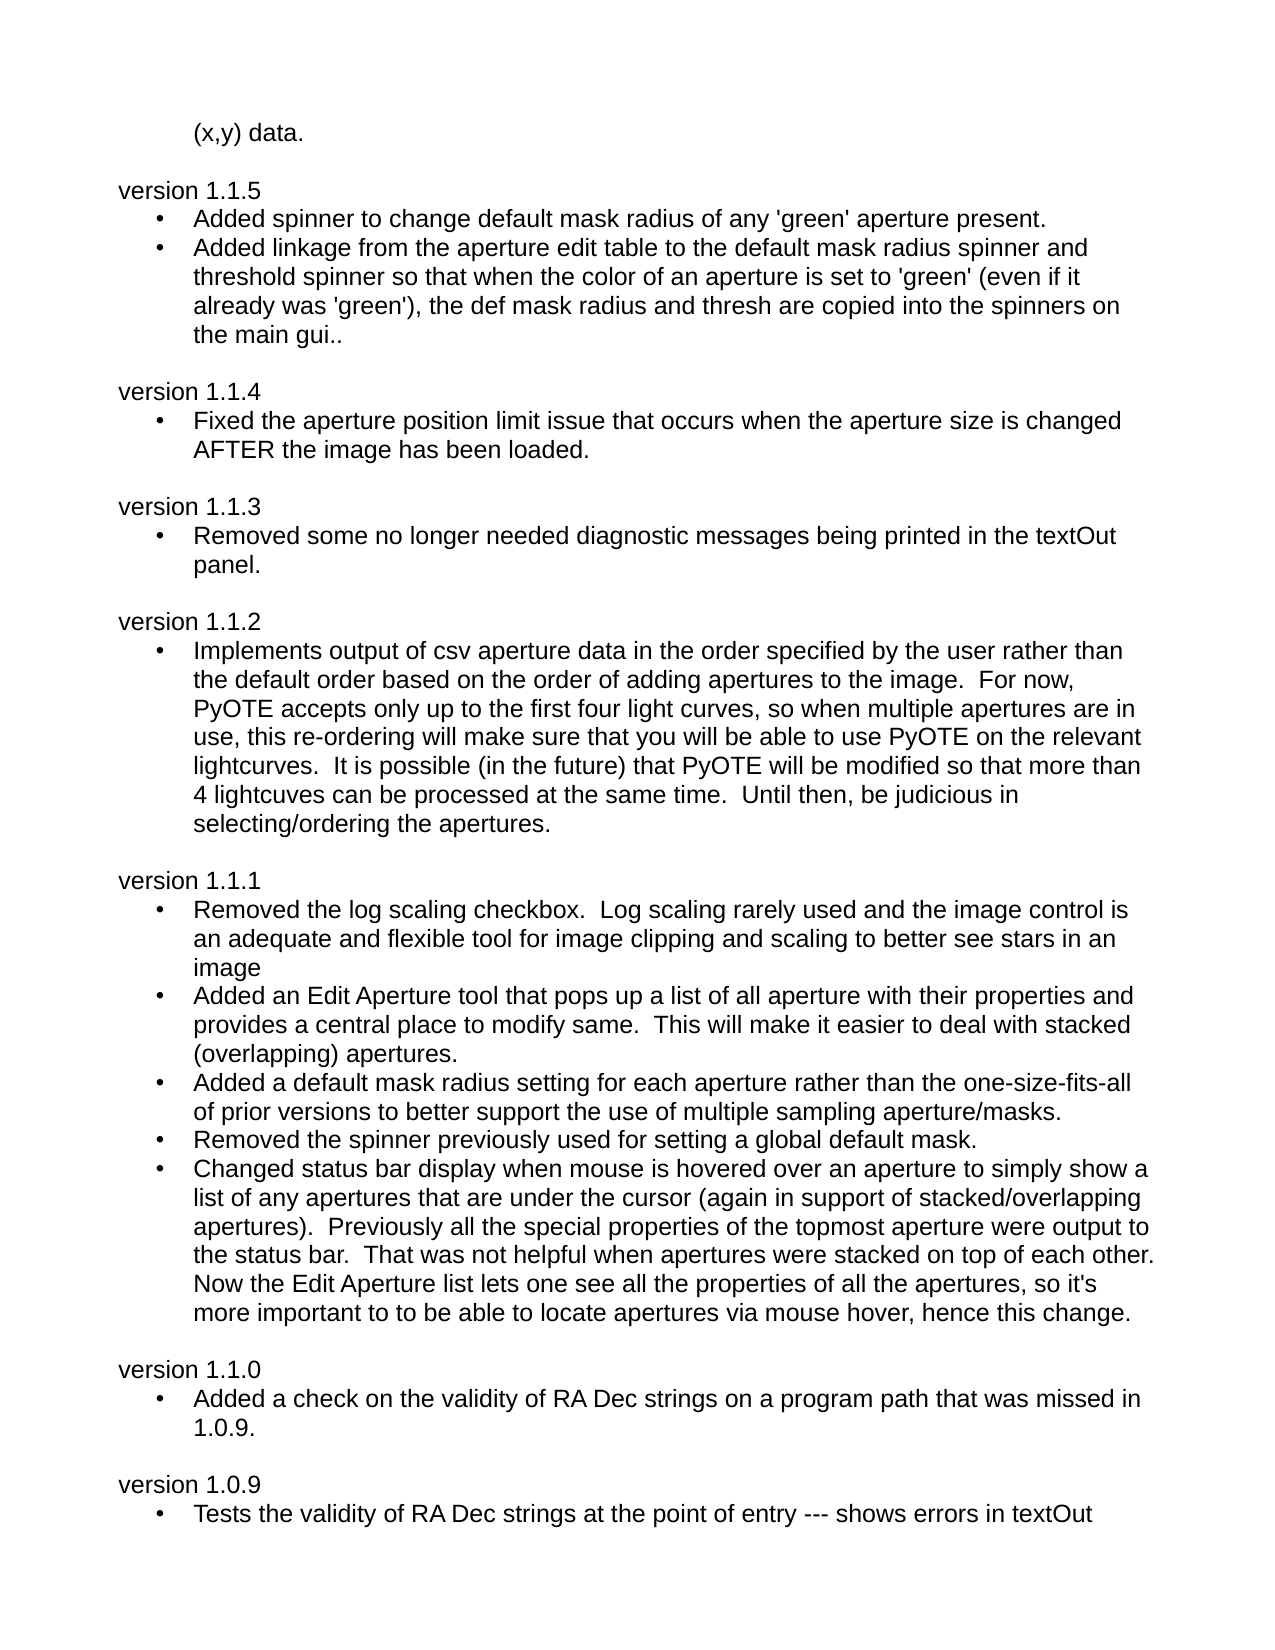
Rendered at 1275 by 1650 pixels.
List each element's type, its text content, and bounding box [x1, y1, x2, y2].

list Fixed the aperture position limit issue that occurs when the aperture size is changed AFTER the image has been loaded. [156, 406, 1157, 492]
text version 1.1.2 [118, 607, 1157, 636]
list Added a default mask radius setting for each aperture rather than the one-size-fits-all of prior versions to better support the use of multiple sampling aperture/masks. [156, 1068, 1157, 1125]
list Tests the validity of RA Dec strings at the point of entry --- shows errors in textOut [156, 1499, 1157, 1528]
text version 1.1.5 [118, 176, 1157, 204]
list (x,y) data. [156, 118, 1157, 176]
list Added linkage from the aperture edit table to the default mask radius spinner and threshold spinner so that when the color of an aperture is set to 'green' (even if it already was 'green'), the def mask radius and thresh are copied into the spinners on the main gui.. [156, 233, 1157, 377]
text version 1.1.1 [118, 866, 1157, 895]
list Removed the spinner previously used for setting a global default mask. [156, 1125, 1157, 1154]
list Removed the log scaling checkbox. Log scaling rarely used and the image control is an adequate and flexible tool for image clipping and scaling to better see stars in an image [156, 895, 1157, 981]
list Added a check on the validity of RA Dec strings on a program path that was missed in 1.0.9. [156, 1384, 1157, 1471]
text version 1.0.9 [118, 1471, 1157, 1499]
list Removed some no longer needed diagnostic messages being printed in the textOut panel. [156, 521, 1157, 607]
list Changed status bar display when mouse is hovered over an aperture to simply show a list of any apertures that are under the cursor (again in support of stacked/overlapping apertures). Previously all the special properties of the topmost aperture were output to the status bar. That was not helpful when apertures were stacked on top of each other. Now the Edit Aperture list lets one see all the properties of all the apertures, so it's more important to to be able to locate apertures via mouse hover, hence this change. [156, 1154, 1157, 1355]
text version 1.1.4 [118, 377, 1157, 406]
text version 1.1.3 [118, 492, 1157, 521]
list Added spinner to change default mask radius of any 'green' aperture present. [156, 204, 1157, 233]
text version 1.1.0 [118, 1355, 1157, 1384]
list Added an Edit Aperture tool that pops up a list of all aperture with their properties and provides a central place to modify same. This will make it easier to deal with stacked (overlapping) apertures. [156, 981, 1157, 1068]
list Implements output of csv aperture data in the order specified by the user rather than the default order based on the order of adding apertures to the image. For now, PyOTE accepts only up to the first four light curves, so when multiple apertures are in use, this re-ordering will make sure that you will be able to use PyOTE on the relevant lightcurves. It is possible (in the future) that PyOTE will be modified so that more than 4 lightcuves can be processed at the same time. Until then, be judicious in selecting/ordering the apertures. [156, 636, 1157, 866]
